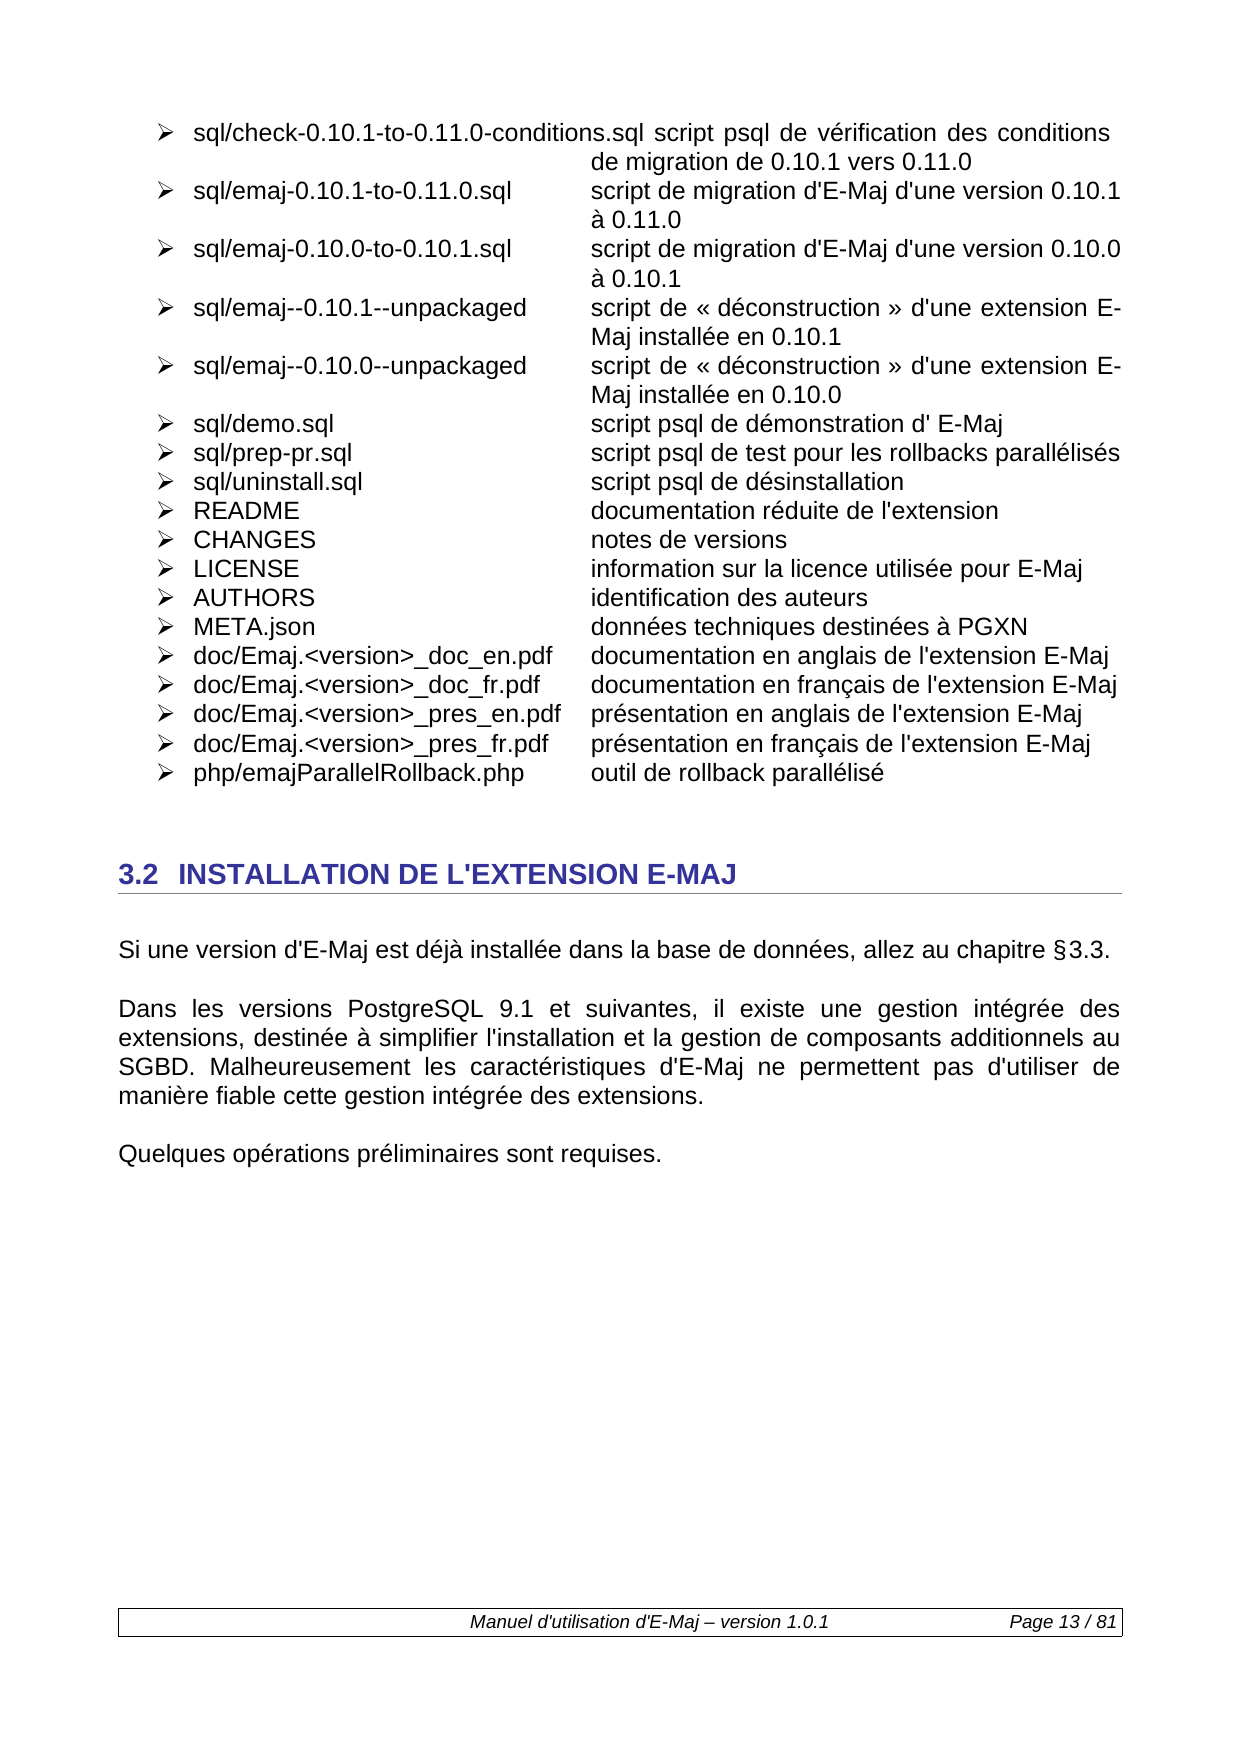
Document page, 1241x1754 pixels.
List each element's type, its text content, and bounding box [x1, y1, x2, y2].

list doc/Emaj.<version>_pres_fr.pdf présentation en français de l'extension E-Maj [156, 728, 1122, 757]
list LICENSE information sur la licence utilisée pour E-Maj [156, 554, 1122, 583]
text Dans les versions PostgreSQL 9.1 et suivantes, il existe une gestion intégrée des extensions, destinée à simplifier l'installation et la gestion de composants additionnels au SGBD. Malheureusement les caractéristiques d'E-Maj ne permettent pas d'utiliser de manière fiable cette gestion intégrée des extensions. [118, 993, 1122, 1110]
text Si une version d'E-Maj est déjà installée dans la base de données, allez au chapitre §3.3. [118, 935, 1122, 964]
list README documentation réduite de l'extension [156, 496, 1122, 525]
list CHANGES notes de versions [156, 525, 1122, 554]
list doc/Emaj.<version>_doc_fr.pdf documentation en français de l'extension E-Maj [156, 670, 1122, 699]
list sql/demo.sql script psql de démonstration d' E-Maj [156, 409, 1122, 438]
text Quelques opérations préliminaires sont requises. [118, 1139, 1122, 1168]
list META.json données techniques destinées à PGXN [156, 612, 1122, 641]
list sql/prep-pr.sql script psql de test pour les rollbacks parallélisés [156, 438, 1122, 467]
list doc/Emaj.<version>_doc_en.pdf documentation en anglais de l'extension E-Maj [156, 641, 1122, 670]
list sql/emaj-0.10.1-to-0.11.0.sql script de migration d'E-Maj d'une version 0.10.1 à 0.11.0 [156, 176, 1122, 234]
list sql/check-0.10.1-to-0.11.0-conditions.sql script psql de vérification des conditions de migration de 0.10.1 vers 0.11.0 [156, 118, 1122, 176]
list sql/uninstall.sql script psql de désinstallation [156, 467, 1122, 496]
list doc/Emaj.<version>_pres_en.pdf présentation en anglais de l'extension E-Maj [156, 699, 1122, 728]
list AUTHORS identification des auteurs [156, 583, 1122, 612]
subtitle Installation de l'extension E-Maj [118, 857, 1122, 893]
list sql/emaj-0.10.0-to-0.10.1.sql script de migration d'E-Maj d'une version 0.10.0 à 0.10.1 [156, 234, 1122, 292]
list sql/emaj--0.10.0--unpackaged script de « déconstruction » d'une extension E- Maj installée en 0.10.0 [156, 351, 1122, 409]
list php/emajParallelRollback.php outil de rollback parallélisé [156, 757, 1122, 787]
list sql/emaj--0.10.1--unpackaged script de « déconstruction » d'une extension E- Maj installée en 0.10.1 [156, 292, 1122, 351]
